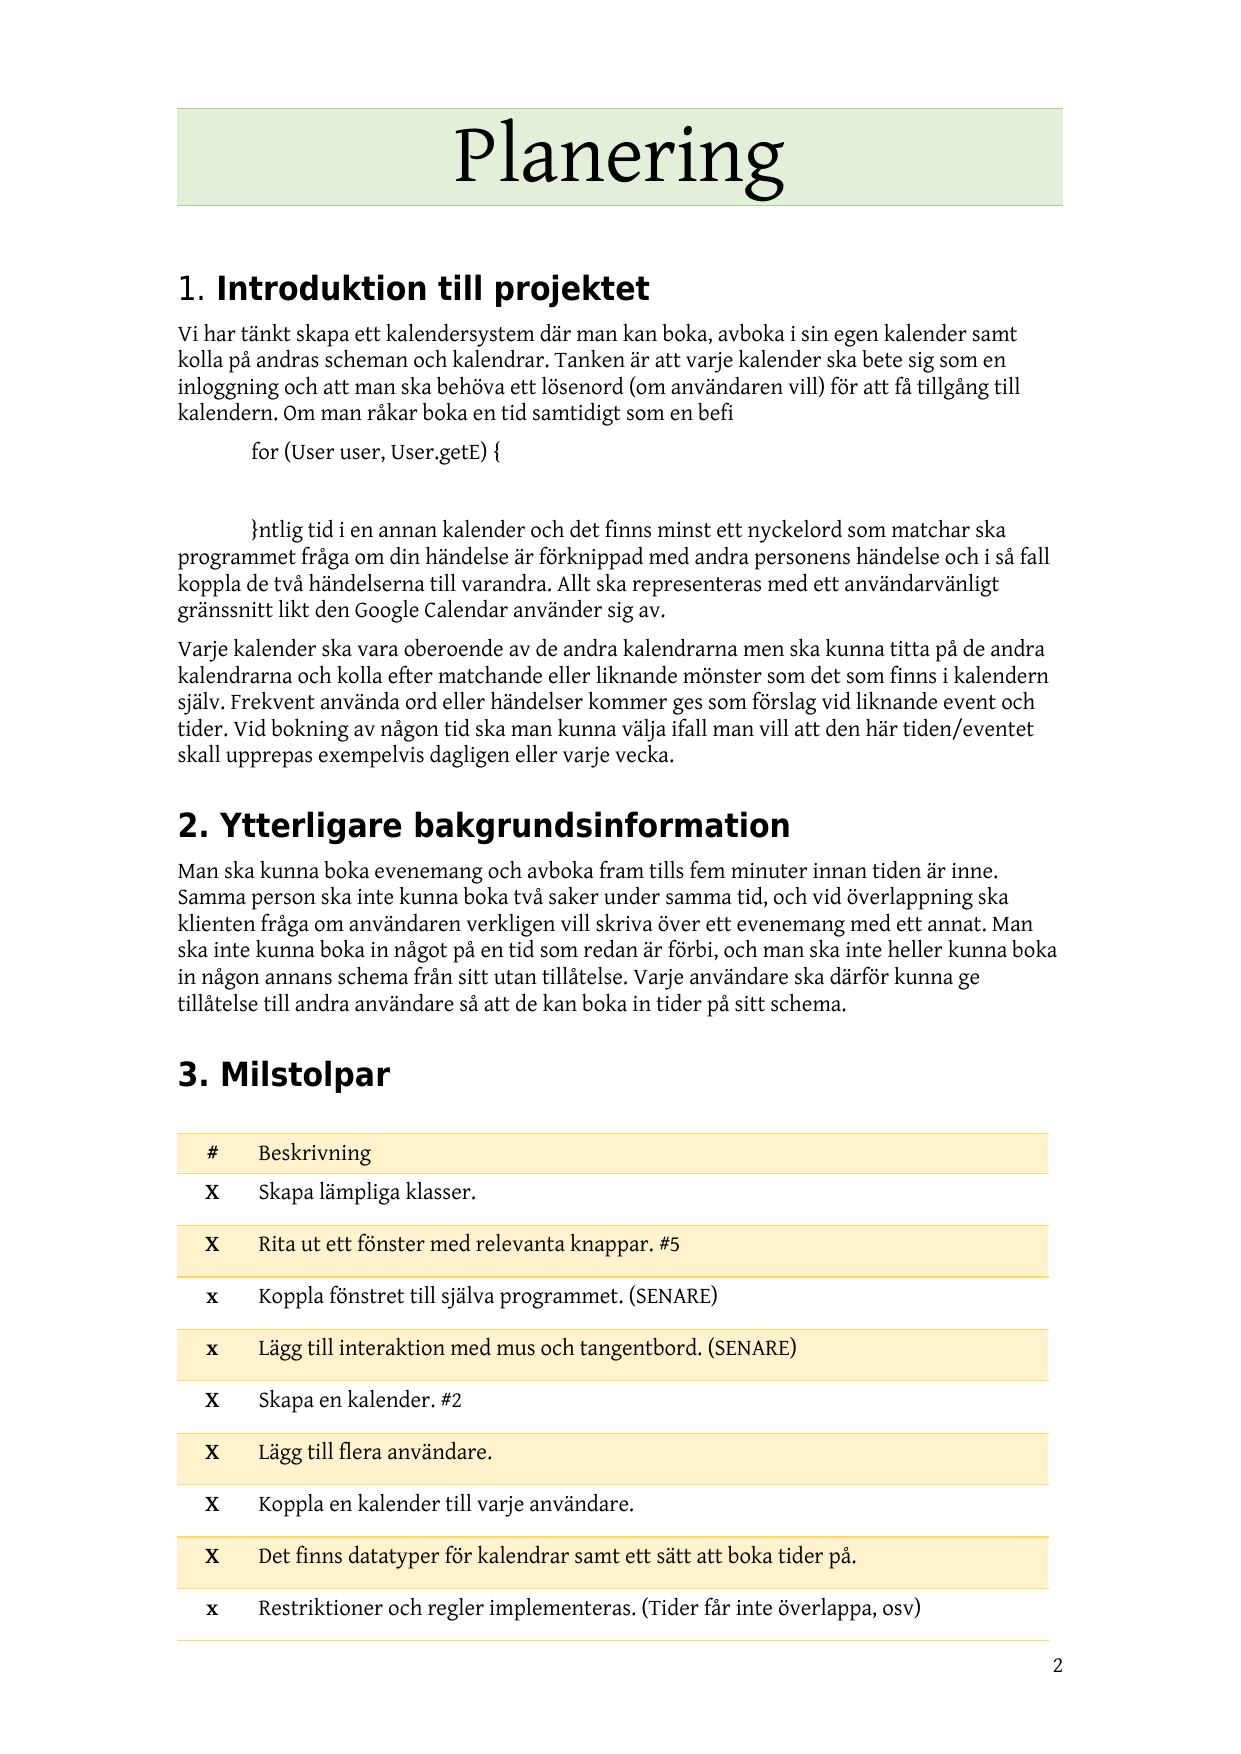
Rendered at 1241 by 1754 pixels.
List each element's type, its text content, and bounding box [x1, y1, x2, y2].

table_cell Lägg till interaktion med mus och tangentbord. (SENARE) [247, 1330, 1048, 1380]
table_header # [177, 1134, 247, 1172]
text Man ska kunna boka evenemang och avboka fram tills fem minuter innan tiden är inne. Samma person ska inte kunna boka två saker under samma tid, och vid överlappning ska klienten fråga om användaren verkligen vill skriva över ett evenemang med ett annat. Man ska inte kunna boka in något på en tid som redan är förbi, och man ska inte heller kunna boka in någon annans schema från sitt utan tillåtelse. Varje användare ska därför kunna ge tillåtelse till andra användare så att de kan boka in tider på sitt schema. [177, 858, 1063, 1018]
text for (User user, User.getE) { [177, 440, 1063, 466]
table_cell X [177, 1485, 247, 1536]
table_cell X [177, 1174, 247, 1224]
table_cell Skapa lämpliga klasser. [247, 1174, 1048, 1224]
table_cell x [177, 1278, 247, 1328]
table_header Planering [177, 109, 1063, 205]
subtitle 3. Milstolpar [177, 1055, 1063, 1094]
text Vi har tänkt skapa ett kalendersystem där man kan boka, avboka i sin egen kalender samt kolla på andras scheman och kalendrar. Tanken är att varje kalender ska bete sig som en inloggning och att man ska behöva ett lösenord (om användaren vill) för att få tillgång till kalendern. Om man råkar boka en tid samtidigt som en befi [177, 321, 1063, 427]
table_cell X [177, 1434, 247, 1484]
subtitle 1. Introduktion till projektet [177, 269, 1063, 308]
table_cell X [177, 1538, 247, 1588]
table_cell x [177, 1330, 247, 1380]
table_cell X [177, 1226, 247, 1276]
table_cell X [177, 1381, 247, 1432]
table_cell Koppla fönstret till själva programmet. (SENARE) [247, 1278, 1048, 1328]
table_cell Det finns datatyper för kalendrar samt ett sätt att boka tider på. [247, 1538, 1048, 1588]
table_cell Koppla en kalender till varje användare. [247, 1485, 1048, 1536]
text }ntlig tid i en annan kalender och det finns minst ett nyckelord som matchar ska programmet fråga om din händelse är förknippad med andra personens händelse och i så fall koppla de två händelserna till varandra. Allt ska representeras med ett användarvänligt gränssnitt likt den Google Calendar använder sig av. [177, 518, 1063, 624]
table_cell x [177, 1589, 247, 1640]
text Varje kalender ska vara oberoende av de andra kalendrarna men ska kunna titta på de andra kalendrarna och kolla efter matchande eller liknande mönster som det som finns i kalendern själv. Frekvent använda ord eller händelser kommer ges som förslag vid liknande event och tider. Vid bokning av någon tid ska man kunna välja ifall man vill att den här tiden/eventet skall upprepas exempelvis dagligen eller varje vecka. [177, 637, 1063, 769]
table_cell Skapa en kalender. #2 [247, 1381, 1048, 1432]
subtitle 2. Ytterligare bakgrundsinformation [177, 807, 1063, 846]
table_header Beskrivning [247, 1134, 1048, 1172]
table_cell Restriktioner och regler implementeras. (Tider får inte överlappa, osv) [247, 1589, 1048, 1640]
table_cell Rita ut ett fönster med relevanta knappar. #5 [247, 1226, 1048, 1276]
table_cell Lägg till flera användare. [247, 1434, 1048, 1484]
